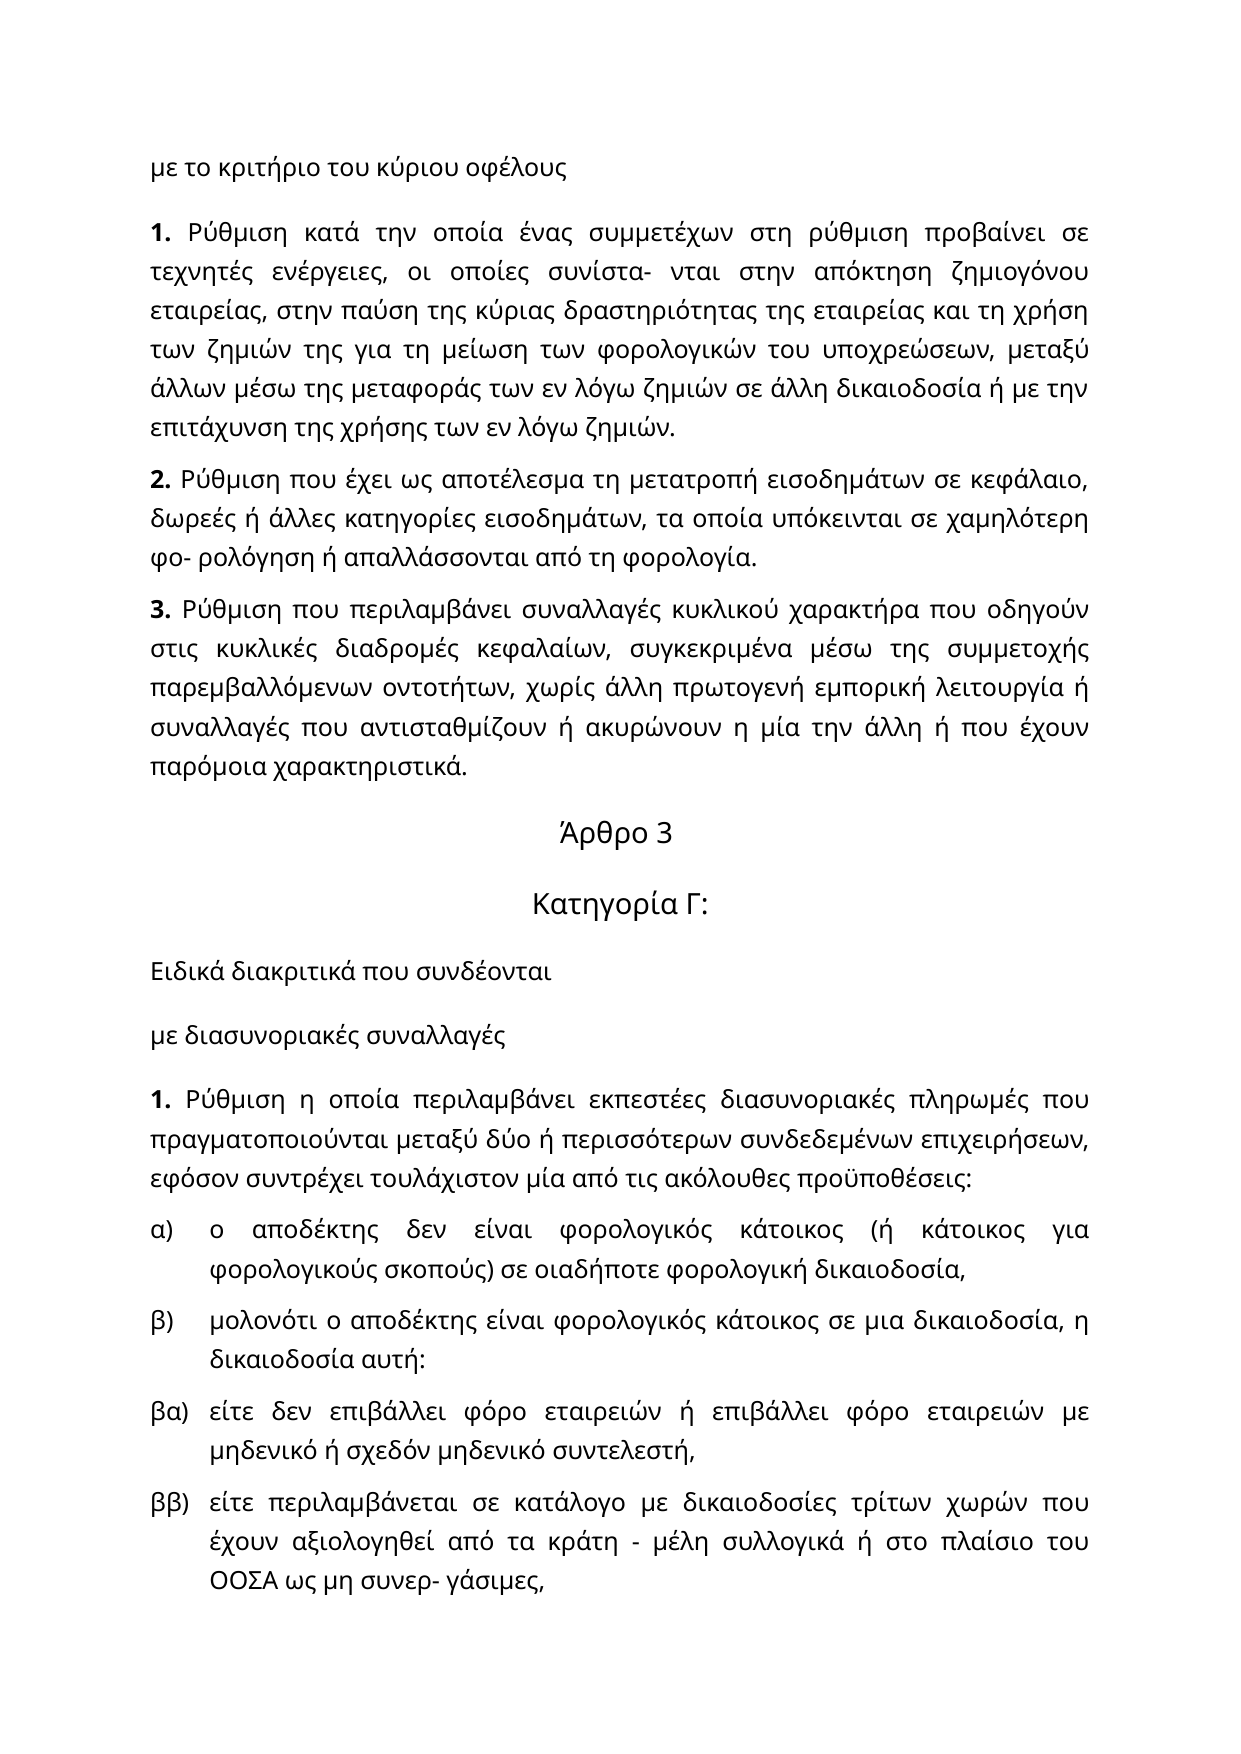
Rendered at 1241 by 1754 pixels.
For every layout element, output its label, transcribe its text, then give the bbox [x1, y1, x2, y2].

list β) μολονότι ο αποδέκτης είναι φορολογικός κάτοικος σε μια δικαιοδοσία, η δικαιοδοσία αυτή: [150, 1303, 1090, 1376]
text με διασυνοριακές συναλλαγές [150, 1018, 1090, 1052]
subtitle Κατηγορία Γ: [150, 883, 1090, 923]
text 1. Ρύθμιση κατά την οποία ένας συμμετέχων στη ρύθμιση προβαίνει σε τεχνητές ενέργειες, οι οποίες συνίστα- νται στην απόκτηση ζημιογόνου εταιρείας, στην παύση της κύριας δραστηριότητας της εταιρείας και τη χρήση των ζημιών της για τη μείωση των φορολογικών του υποχρεώσεων, μεταξύ άλλων μέσω της μεταφοράς των εν λόγω ζημιών σε άλλη δικαιοδοσία ή με την επιτάχυνση της χρήσης των εν λόγω ζημιών. [150, 214, 1090, 444]
text 1. Ρύθμιση η οποία περιλαμβάνει εκπεστέες διασυνοριακές πληρωμές που πραγματοποιούνται μεταξύ δύο ή περισσότερων συνδεδεμένων επιχειρήσεων, εφόσον συντρέχει τουλάχιστον μία από τις ακόλουθες προϋποθέσεις: [150, 1082, 1090, 1194]
subtitle Άρθρο 3 [150, 812, 1090, 852]
list βα) είτε δεν επιβάλλει φόρο εταιρειών ή επιβάλλει φόρο εταιρειών με μηδενικό ή σχεδόν μηδενικό συντελεστή, [150, 1394, 1090, 1467]
list α) ο αποδέκτης δεν είναι φορολογικός κάτοικος (ή κάτοικος για φορολογικούς σκοπούς) σε οιαδήποτε φορολογική δικαιοδοσία, [150, 1212, 1090, 1285]
text 2. Ρύθμιση που έχει ως αποτέλεσμα τη μετατροπή εισοδημάτων σε κεφάλαιο, δωρεές ή άλλες κατηγορίες εισοδημάτων, τα οποία υπόκεινται σε χαμηλότερη φο- ρολόγηση ή απαλλάσσονται από τη φορολογία. [150, 462, 1090, 574]
text Ειδικά διακριτικά που συνδέονται [150, 954, 1090, 988]
list ββ) είτε περιλαμβάνεται σε κατάλογο με δικαιοδοσίες τρίτων χωρών που έχουν αξιολογηθεί από τα κράτη - μέλη συλλογικά ή στο πλαίσιο του ΟΟΣΑ ως μη συνερ- γάσιμες, [150, 1484, 1090, 1597]
text με το κριτήριο του κύριου οφέλους [150, 150, 1090, 184]
text 3. Ρύθμιση που περιλαμβάνει συναλλαγές κυκλικού χαρακτήρα που οδηγούν στις κυκλικές διαδρομές κεφαλαίων, συγκεκριμένα μέσω της συμμετοχής παρεμβαλλόμενων οντοτήτων, χωρίς άλλη πρωτογενή εμπορική λειτουργία ή συναλλαγές που αντισταθμίζουν ή ακυρώνουν η μία την άλλη ή που έχουν παρόμοια χαρακτηριστικά. [150, 592, 1090, 782]
